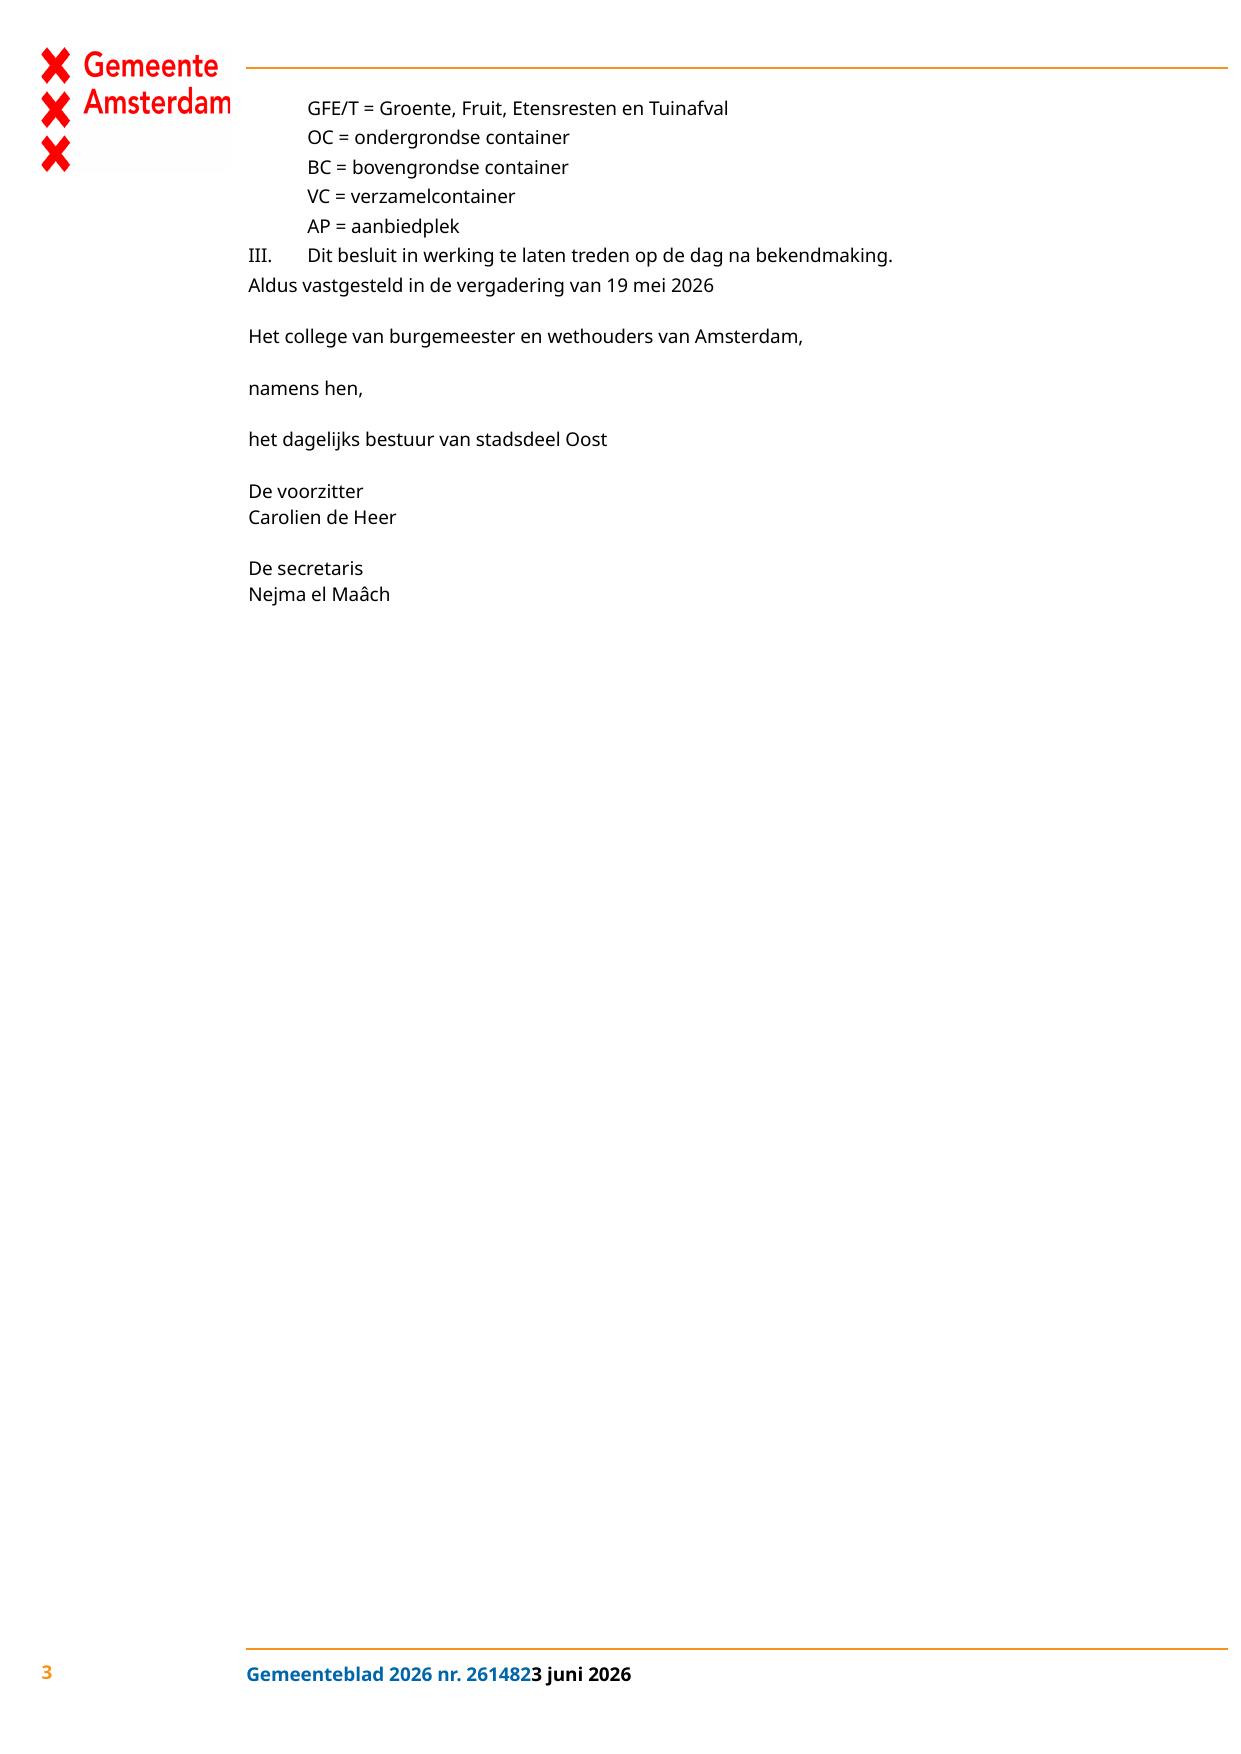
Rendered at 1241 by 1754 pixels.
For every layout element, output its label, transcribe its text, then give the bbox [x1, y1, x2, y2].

text De secretaris [248, 555, 1152, 581]
text Nejma el Maâch [248, 581, 1152, 607]
text Het college van burgemeester en wethouders van Amsterdam, [248, 324, 1152, 349]
text Carolien de Heer [248, 504, 1152, 529]
list AP = aanbiedplek [248, 213, 1152, 239]
text het dagelijks bestuur van stadsdeel Oost [248, 427, 1152, 452]
picture [41, 47, 231, 172]
list BC = bovengrondse container [248, 154, 1152, 180]
list GFE/T = Groente, Fruit, Etensresten en Tuinafval [248, 95, 1152, 121]
list OC = ondergrondse container [248, 124, 1152, 150]
text Aldus vastgesteld in de vergadering van 19 mei 2026 [248, 272, 1152, 298]
text namens hen, [248, 375, 1152, 401]
list VC = verzamelcontainer [248, 183, 1152, 209]
list Dit besluit in werking te laten treden op de dag na bekendmaking. [248, 243, 1152, 268]
text De voorzitter [248, 478, 1152, 504]
